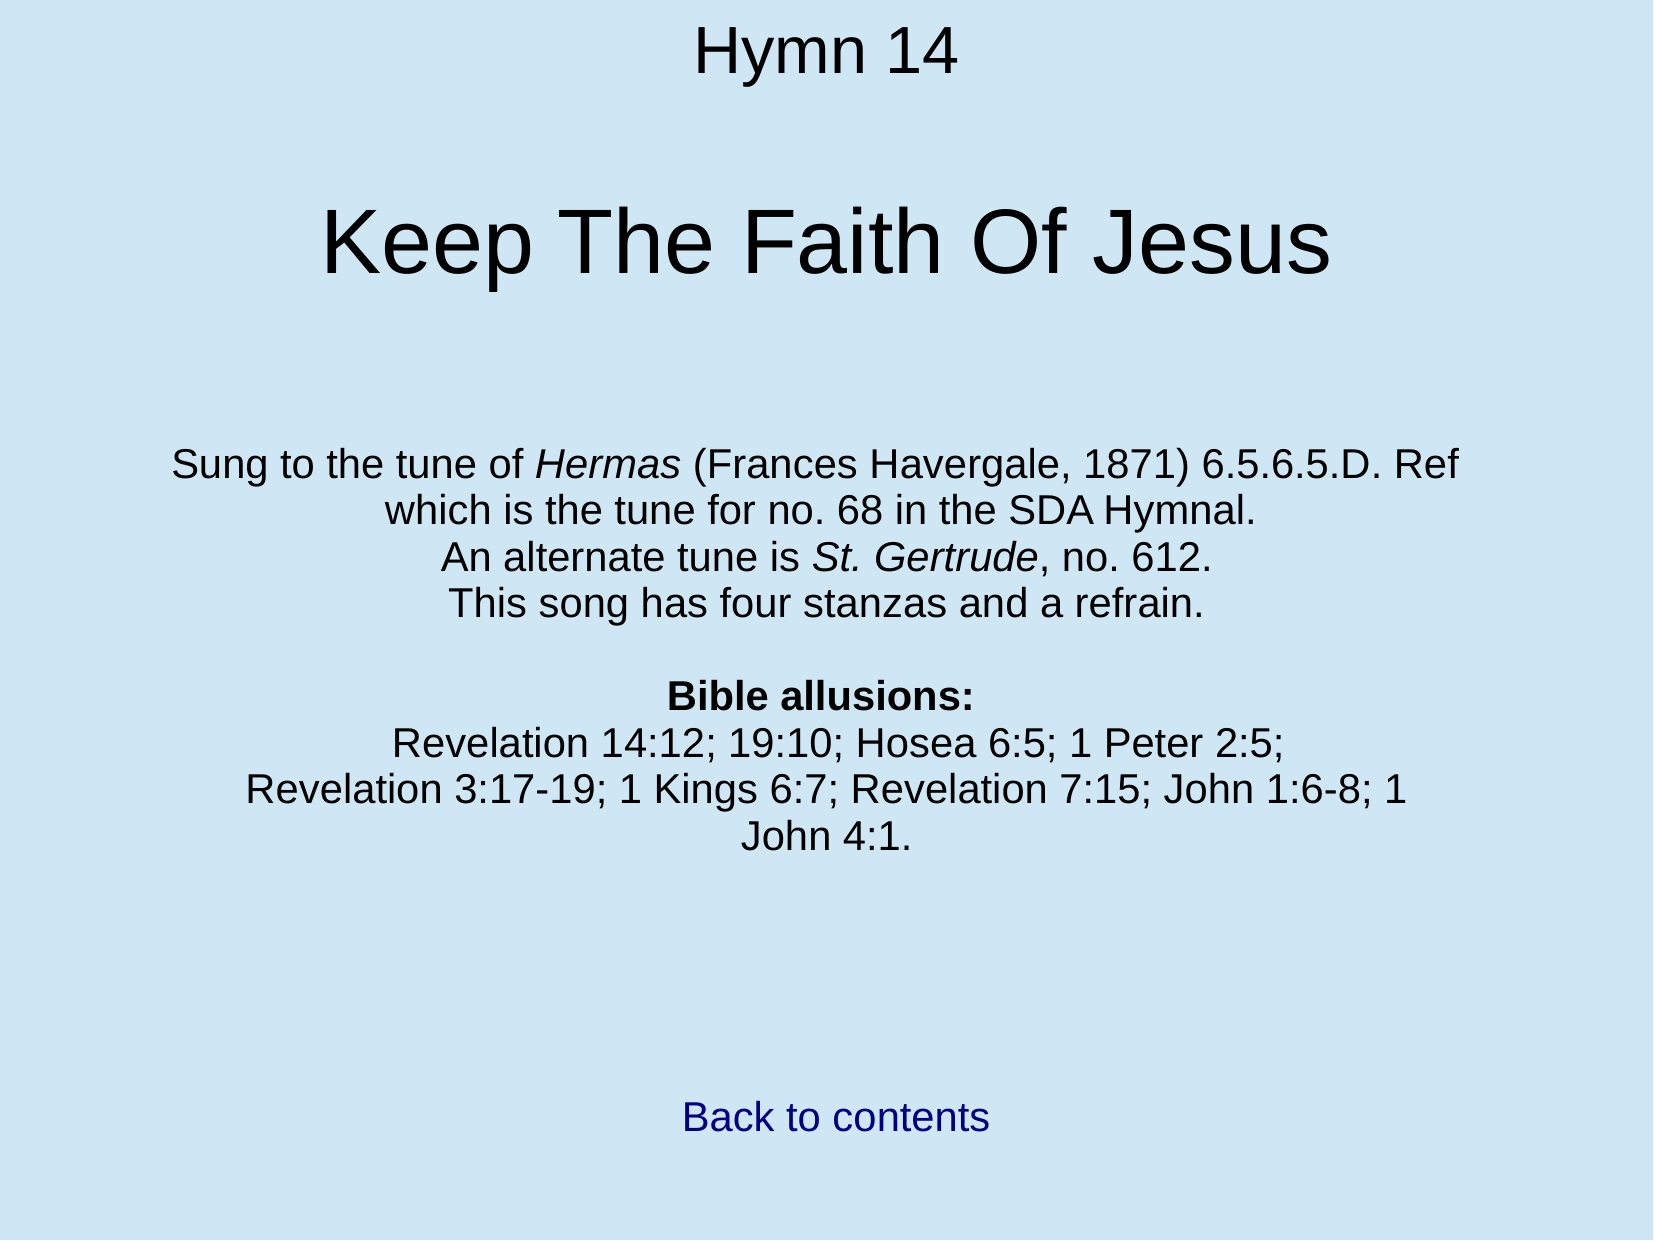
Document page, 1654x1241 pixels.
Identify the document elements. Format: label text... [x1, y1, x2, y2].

title Hymn 14 Keep The Faith Of Jesus [82, 12, 1571, 290]
subtitle Sung to the tune of Hermas (Frances Havergale, 1871) 6.5.6.5.D. Ref which is the tune for no. 68 in the SDA Hymnal. An alternate tune is St. Gertrude, no. 612. This song has four stanzas and a refrain. Bible allusions: Revelation 14:12; 19:10; Hosea 6:5; 1 Peter 2:5; Revelation 3:17-19; 1 Kings 6:7; Revelation 7:15; John 1:6-8; 1 John 4:1. [82, 290, 1571, 1010]
text_box Back to contents [82, 1070, 1572, 1146]
